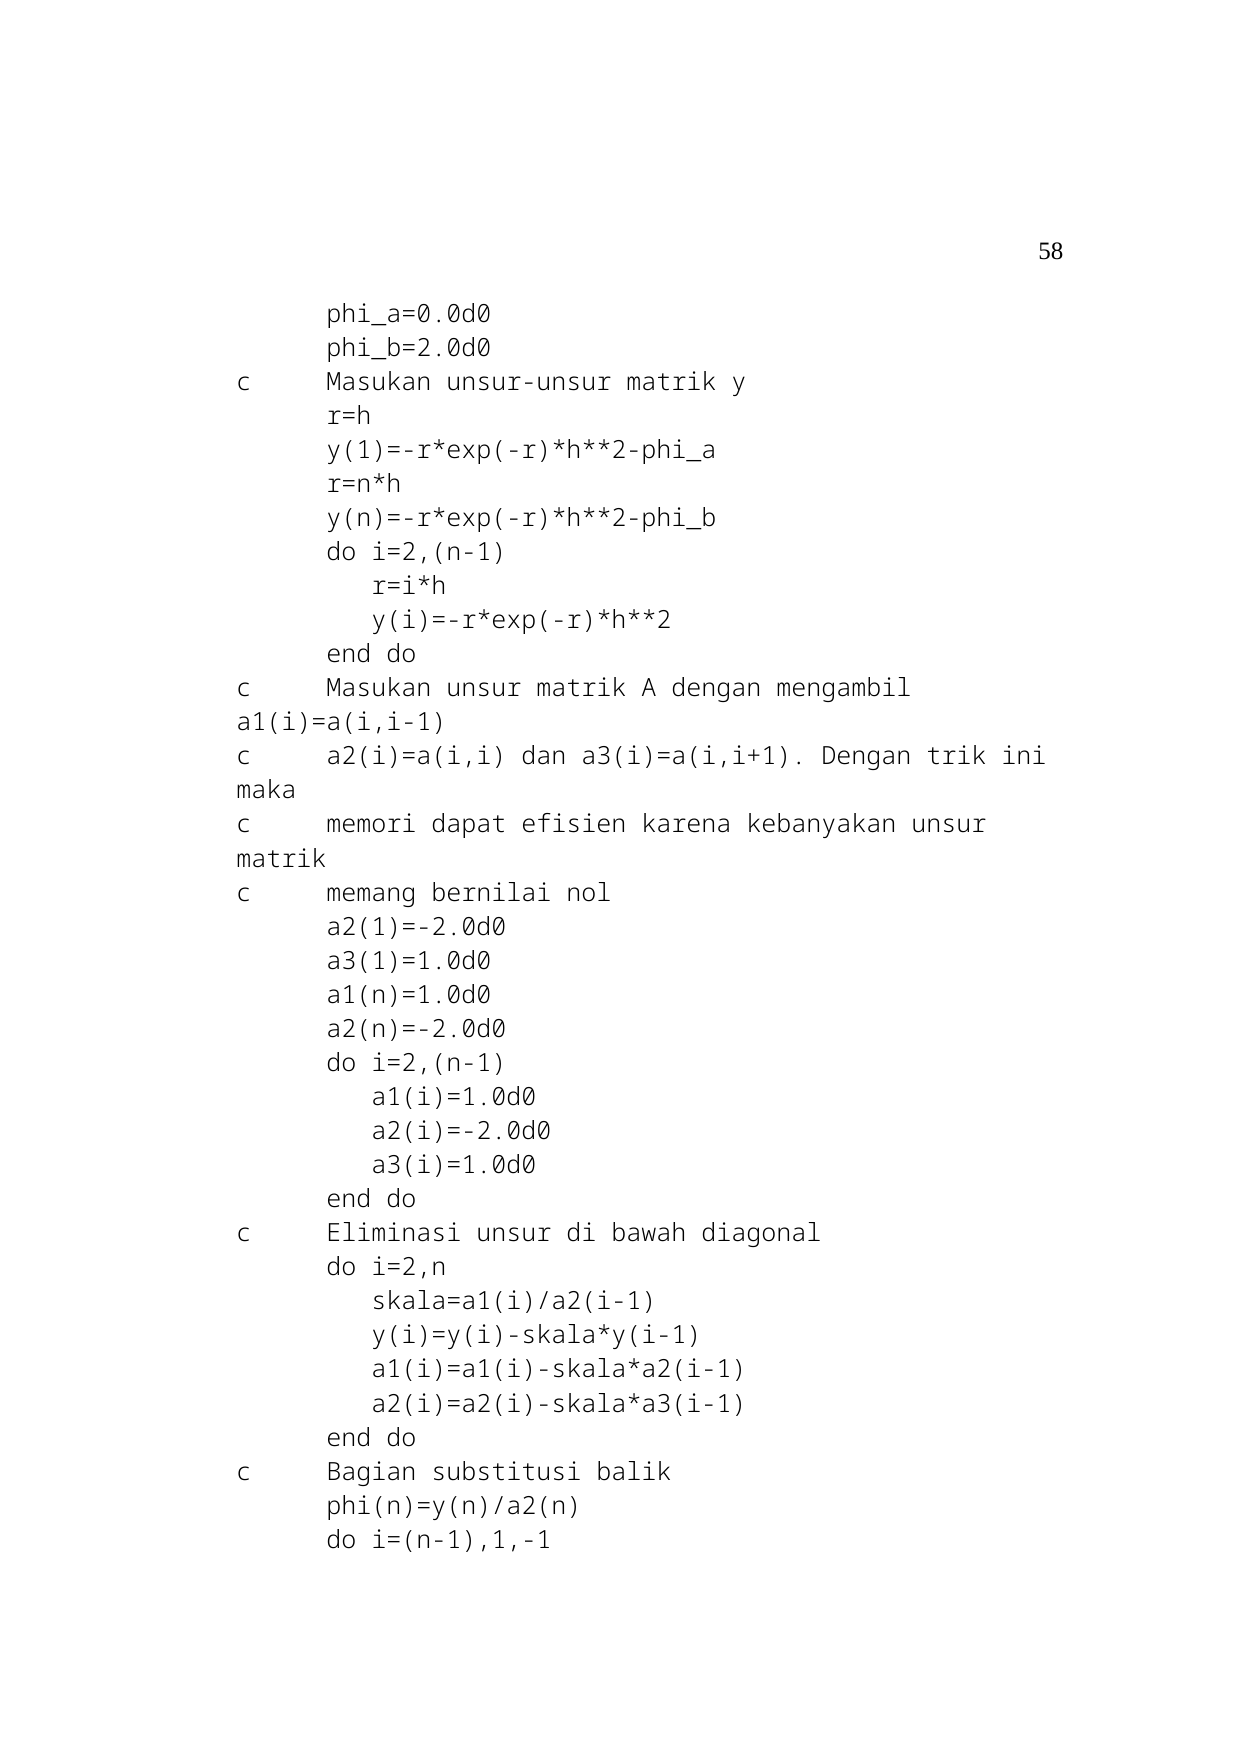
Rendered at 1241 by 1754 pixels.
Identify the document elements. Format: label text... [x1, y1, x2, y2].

text a1(i)=1.0d0 [236, 1079, 1063, 1113]
text do i=2,(n-1) [236, 1044, 1063, 1079]
text y(i)=y(i)-skala*y(i-1) [236, 1317, 1063, 1351]
text phi(n)=y(n)/a2(n) [236, 1487, 1063, 1521]
text a3(i)=1.0d0 [236, 1147, 1063, 1181]
text c Masukan unsur-unsur matrik y [236, 363, 1063, 397]
text phi_a=0.0d0 [236, 295, 1063, 329]
text y(1)=-r*exp(-r)*h**2-phi_a [236, 431, 1063, 466]
text c memori dapat efisien karena kebanyakan unsur matrik [236, 806, 1063, 874]
text c memang bernilai nol [236, 874, 1063, 908]
text do i=2,(n-1) [236, 534, 1063, 568]
text phi_b=2.0d0 [236, 329, 1063, 363]
text r=n*h [236, 466, 1063, 499]
text y(n)=-r*exp(-r)*h**2-phi_b [236, 499, 1063, 534]
text r=h [236, 397, 1063, 431]
text end do [236, 1181, 1063, 1215]
text a2(i)=-2.0d0 [236, 1113, 1063, 1147]
text c Bagian substitusi balik [236, 1453, 1063, 1487]
text a2(n)=-2.0d0 [236, 1011, 1063, 1044]
text c Masukan unsur matrik A dengan mengambil a1(i)=a(i,i-1) [236, 670, 1063, 738]
text c a2(i)=a(i,i) dan a3(i)=a(i,i+1). Dengan trik ini maka [236, 738, 1063, 806]
text do i=(n-1),1,-1 [236, 1521, 1063, 1556]
text a2(i)=a2(i)-skala*a3(i-1) [236, 1385, 1063, 1419]
text a3(1)=1.0d0 [236, 942, 1063, 976]
text a2(1)=-2.0d0 [236, 908, 1063, 942]
text end do [236, 636, 1063, 670]
text a1(i)=a1(i)-skala*a2(i-1) [236, 1351, 1063, 1385]
text do i=2,n [236, 1249, 1063, 1283]
text end do [236, 1419, 1063, 1453]
text c Eliminasi unsur di bawah diagonal [236, 1215, 1063, 1249]
text skala=a1(i)/a2(i-1) [236, 1283, 1063, 1317]
text r=i*h [236, 568, 1063, 602]
text a1(n)=1.0d0 [236, 976, 1063, 1011]
text y(i)=-r*exp(-r)*h**2 [236, 602, 1063, 636]
